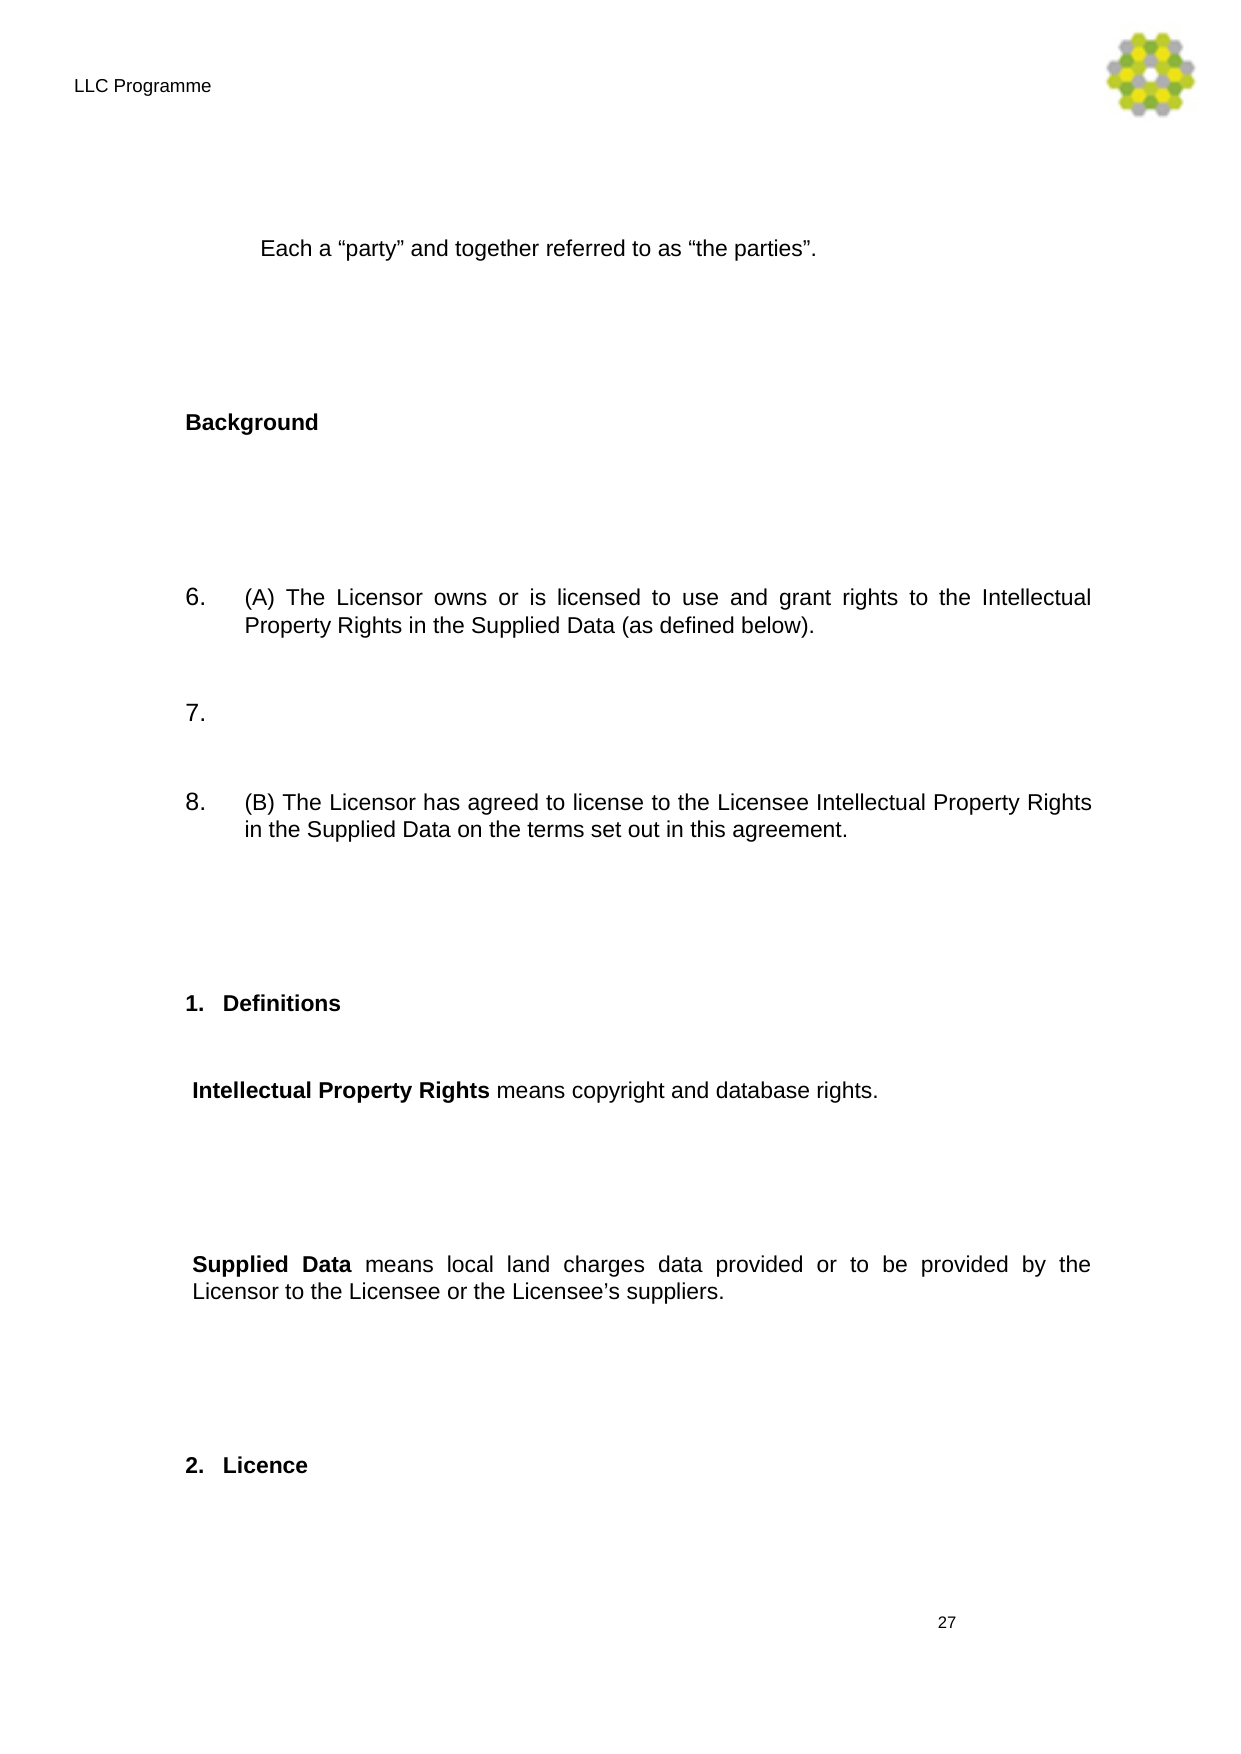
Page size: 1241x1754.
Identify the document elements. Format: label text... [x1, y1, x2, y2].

list Licence [185, 1452, 1092, 1478]
list Definitions [185, 990, 1092, 1016]
text Background [148, 408, 1092, 435]
text Intellectual Property Rights means copyright and database rights. [192, 1076, 1092, 1103]
text Supplied Data means local land charges data provided or to be provided by the Licensor to the Licensee or the Licensee’s suppliers. [192, 1250, 1092, 1304]
text Each a “party” and together referred to as “the parties”. [260, 234, 1092, 261]
subtitle (B) The Licensor has agreed to license to the Licensee Intellectual Property Rights in the Supplied Data on the terms set out in this agreement. [185, 787, 1092, 843]
subtitle (A) The Licensor owns or is licensed to use and grant rights to the Intellectual Property Rights in the Supplied Data (as defined below). [185, 582, 1092, 638]
